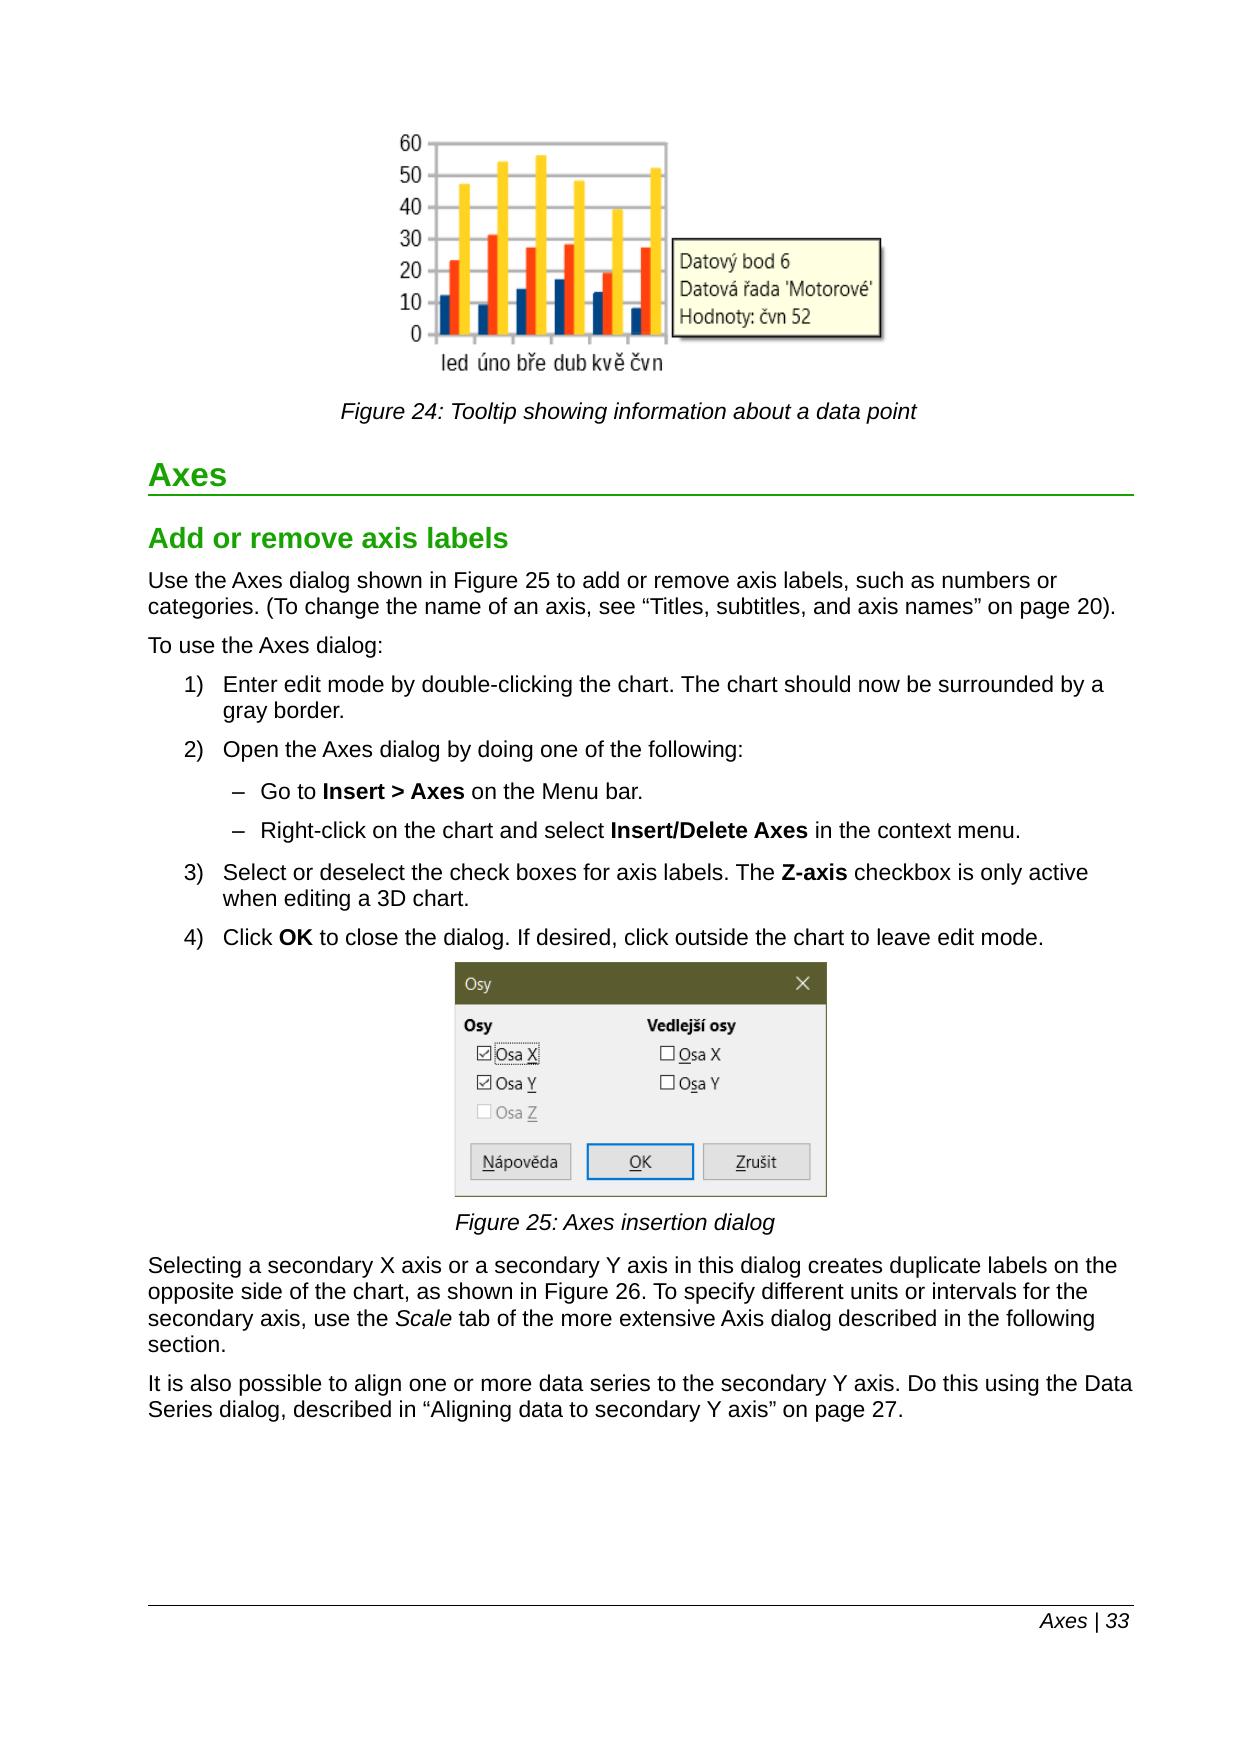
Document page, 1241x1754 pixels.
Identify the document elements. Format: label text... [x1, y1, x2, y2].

list Select or deselect the check boxes for axis labels. The Z-axis checkbox is only active when editing a 3D chart. [204, 858, 1134, 911]
subtitle Add or remove axis labels [148, 521, 1134, 554]
list Open the Axes dialog by doing one of the following: [204, 736, 1134, 762]
list Click OK to close the dialog. If desired, click outside the chart to leave edit mode. [204, 924, 1134, 950]
text Selecting a secondary X axis or a secondary Y axis in this dialog creates duplicate labels on the opposite side of the chart, as shown in Figure 26. To specify different units or intervals for the secondary axis, use the Scale tab of the more extensive Axis dialog described in the following section. [148, 1252, 1134, 1357]
text Figure 24: Tooltip showing information about a data point [340, 398, 941, 424]
list To use the Axes dialog: [148, 632, 1134, 658]
list Go to Insert > Axes on the Menu bar. [229, 775, 1134, 804]
list Use the Axes dialog shown in Figure 25 to add or remove axis labels, such as numbers or categories. (To change the name of an axis, see “Titles, subtitles, and axis names” on page 20). [148, 567, 1134, 619]
list Enter edit mode by double-clicking the chart. The chart should now be surrounded by a gray border. [204, 671, 1134, 723]
text Figure 25: Axes insertion dialog [455, 1209, 827, 1235]
subtitle Axes [148, 455, 1134, 494]
list Right-click on the chart and select Insert/Delete Axes in the context menu. [229, 814, 1134, 846]
picture [454, 962, 827, 1197]
picture [380, 118, 901, 386]
text It is also possible to align one or more data series to the secondary Y axis. Do this using the Data Series dialog, described in “Aligning data to secondary Y axis” on page 27. [148, 1370, 1134, 1422]
